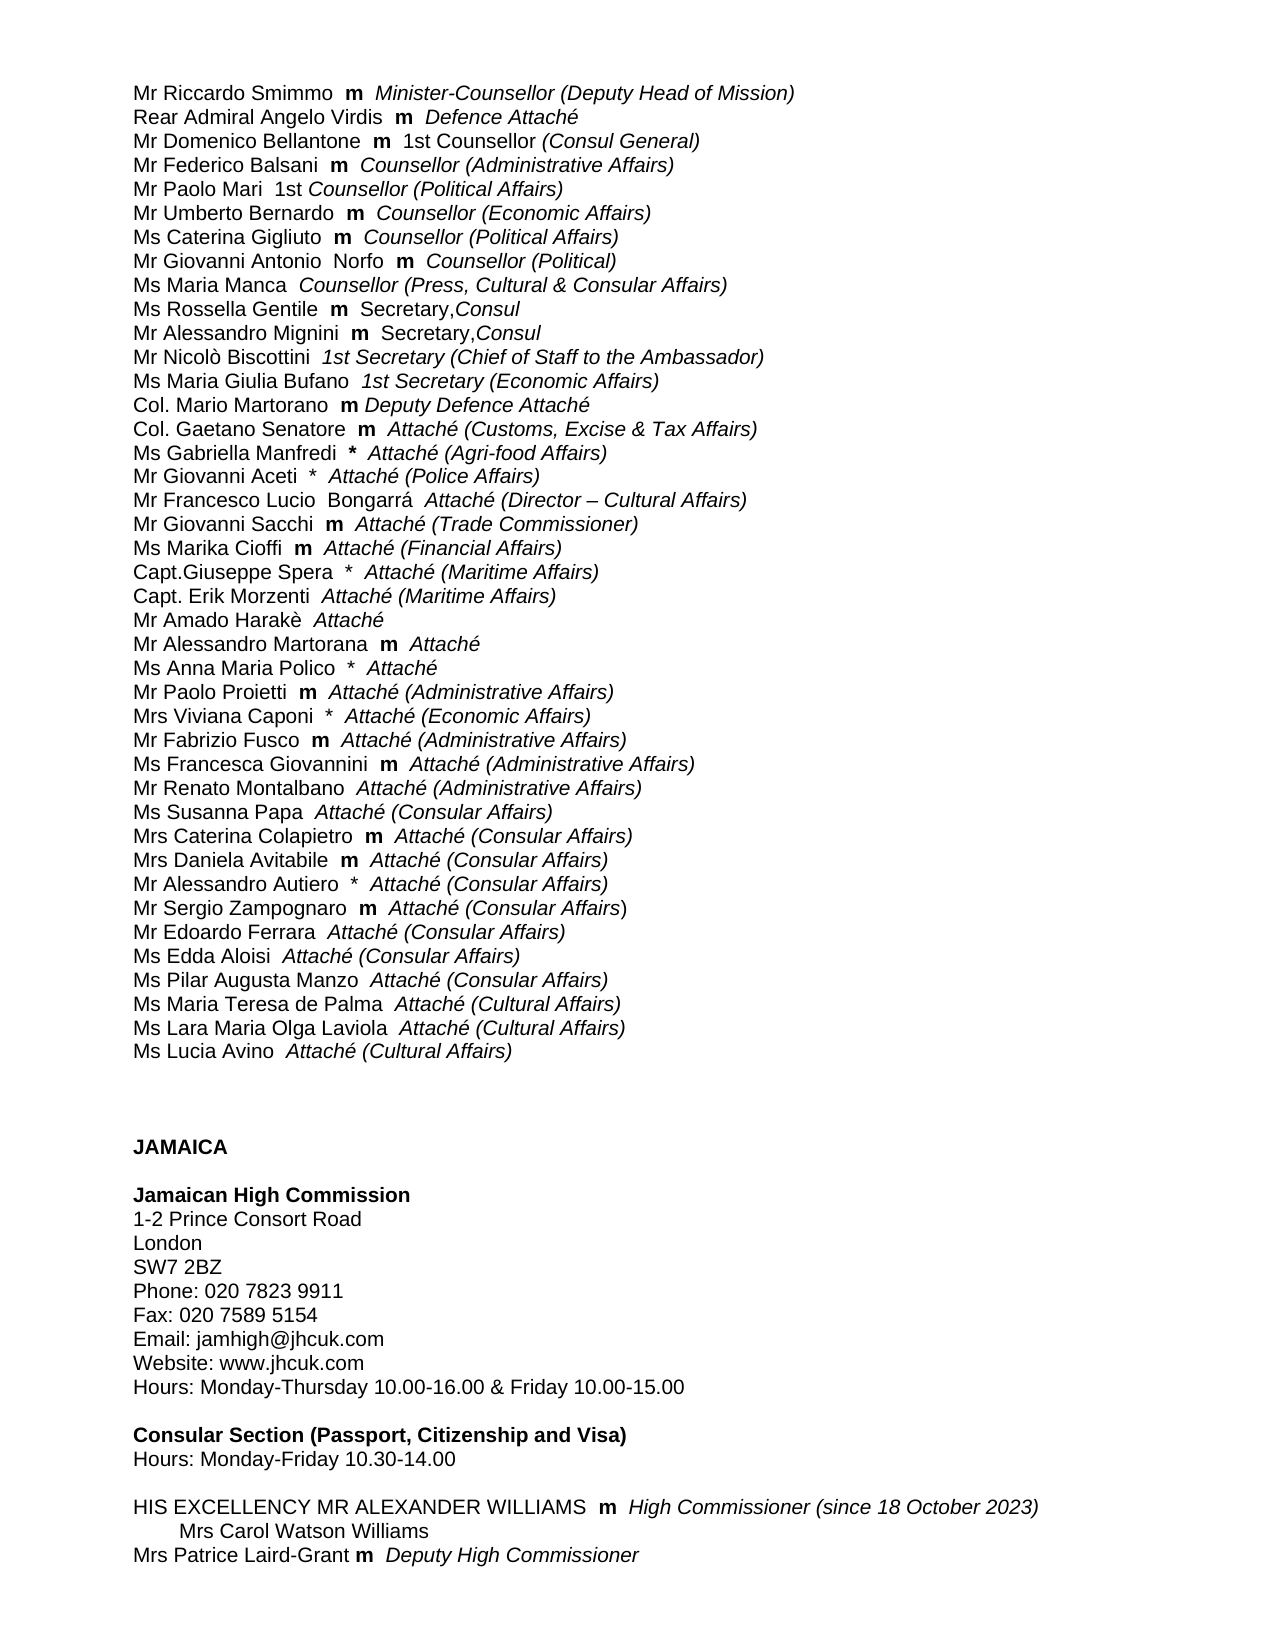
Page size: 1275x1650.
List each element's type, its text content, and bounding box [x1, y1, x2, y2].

text Ms Caterina Gigliuto m Counsellor (Political Affairs) [133, 225, 1181, 249]
text Mrs Daniela Avitabile m Attaché (Consular Affairs) [133, 848, 1181, 872]
text Capt. Erik Morzenti Attaché (Maritime Affairs) [133, 584, 1181, 608]
text Mr Paolo Mari 1st Counsellor (Political Affairs) [133, 177, 1181, 201]
text Mr Umberto Bernardo m Counsellor (Economic Affairs) [133, 201, 1181, 225]
text Mr Renato Montalbano Attaché (Administrative Affairs) [133, 776, 1181, 800]
text Ms Marika Cioffi m Attaché (Financial Affairs) [133, 536, 1181, 560]
text 1-2 Prince Consort Road [133, 1207, 1181, 1231]
text London [133, 1231, 1181, 1255]
text Mr Domenico Bellantone m 1st Counsellor (Consul General) [133, 129, 1181, 153]
text Mr Federico Balsani m Counsellor (Administrative Affairs) [133, 153, 1181, 177]
text Mr Sergio Zampognaro m Attaché (Consular Affairs) [133, 896, 1181, 919]
text Col. Mario Martorano m Deputy Defence Attaché [133, 392, 1181, 416]
text Ms Lucia Avino Attaché (Cultural Affairs) [133, 1039, 1181, 1063]
text SW7 2BZ [133, 1255, 1181, 1279]
text Capt.Giuseppe Spera * Attaché (Maritime Affairs) [133, 560, 1181, 584]
text Col. Gaetano Senatore m Attaché (Customs, Excise & Tax Affairs) [133, 416, 1181, 440]
text HIS EXCELLENCY MR ALEXANDER WILLIAMS m High Commissioner (since 18 October 2023) [133, 1494, 1181, 1518]
text Mr Alessandro Martorana m Attaché [133, 632, 1181, 656]
text Ms Maria Teresa de Palma Attaché (Cultural Affairs) [133, 991, 1181, 1015]
text Email: jamhigh@jhcuk.com [133, 1327, 1181, 1351]
text Mrs Patrice Laird-Grant m Deputy High Commissioner [133, 1542, 1181, 1566]
text Ms Edda Aloisi Attaché (Consular Affairs) [133, 943, 1181, 967]
text Ms Maria Manca Counsellor (Press, Cultural & Consular Affairs) [133, 273, 1181, 297]
text Mr Paolo Proietti m Attaché (Administrative Affairs) [133, 680, 1181, 704]
text Ms Gabriella Manfredi * Attaché (Agri-food Affairs) [133, 440, 1181, 464]
text Website: www.jhcuk.com [133, 1351, 1181, 1375]
text Ms Susanna Papa Attaché (Consular Affairs) [133, 800, 1181, 824]
text Ms Pilar Augusta Manzo Attaché (Consular Affairs) [133, 967, 1181, 991]
text Hours: Monday-Thursday 10.00-16.00 & Friday 10.00-15.00 [133, 1375, 1181, 1399]
text Ms Maria Giulia Bufano 1st Secretary (Economic Affairs) [133, 368, 1181, 392]
text Mr Edoardo Ferrara Attaché (Consular Affairs) [133, 919, 1181, 943]
text Mrs Carol Watson Williams [133, 1518, 1181, 1542]
text Mr Riccardo Smimmo m Minister-Counsellor (Deputy Head of Mission) [133, 81, 1181, 105]
text Mr Giovanni Aceti * Attaché (Police Affairs) [133, 464, 1181, 488]
text Mr Alessandro Mignini m Secretary,Consul [133, 321, 1181, 344]
text Phone: 020 7823 9911 [133, 1279, 1181, 1303]
text Jamaican High Commission [133, 1183, 1181, 1207]
text Mrs Caterina Colapietro m Attaché (Consular Affairs) [133, 824, 1181, 848]
text Fax: 020 7589 5154 [133, 1303, 1181, 1327]
text Ms Lara Maria Olga Laviola Attaché (Cultural Affairs) [133, 1015, 1181, 1039]
text Rear Admiral Angelo Virdis m Defence Attaché [133, 105, 1181, 129]
text Mr Alessandro Autiero * Attaché (Consular Affairs) [133, 872, 1181, 896]
text Ms Francesca Giovannini m Attaché (Administrative Affairs) [133, 752, 1181, 776]
text Mr Francesco Lucio Bongarrá Attaché (Director – Cultural Affairs) [133, 488, 1181, 512]
text Mr Amado Harakè Attaché [133, 608, 1181, 632]
text Ms Rossella Gentile m Secretary,Consul [133, 297, 1181, 321]
subtitle Consular Section (Passport, Citizenship and Visa) [133, 1423, 1181, 1447]
text Mrs Viviana Caponi * Attaché (Economic Affairs) [133, 704, 1181, 728]
text Hours: Monday-Friday 10.30-14.00 [133, 1447, 1181, 1471]
text Mr Fabrizio Fusco m Attaché (Administrative Affairs) [133, 728, 1181, 752]
text Mr Giovanni Antonio Norfo m Counsellor (Political) [133, 249, 1181, 273]
text JAMAICA [133, 1135, 1181, 1159]
text Ms Anna Maria Polico * Attaché [133, 656, 1181, 680]
text Mr Nicolò Biscottini 1st Secretary (Chief of Staff to the Ambassador) [133, 344, 1181, 368]
text Mr Giovanni Sacchi m Attaché (Trade Commissioner) [133, 512, 1181, 536]
